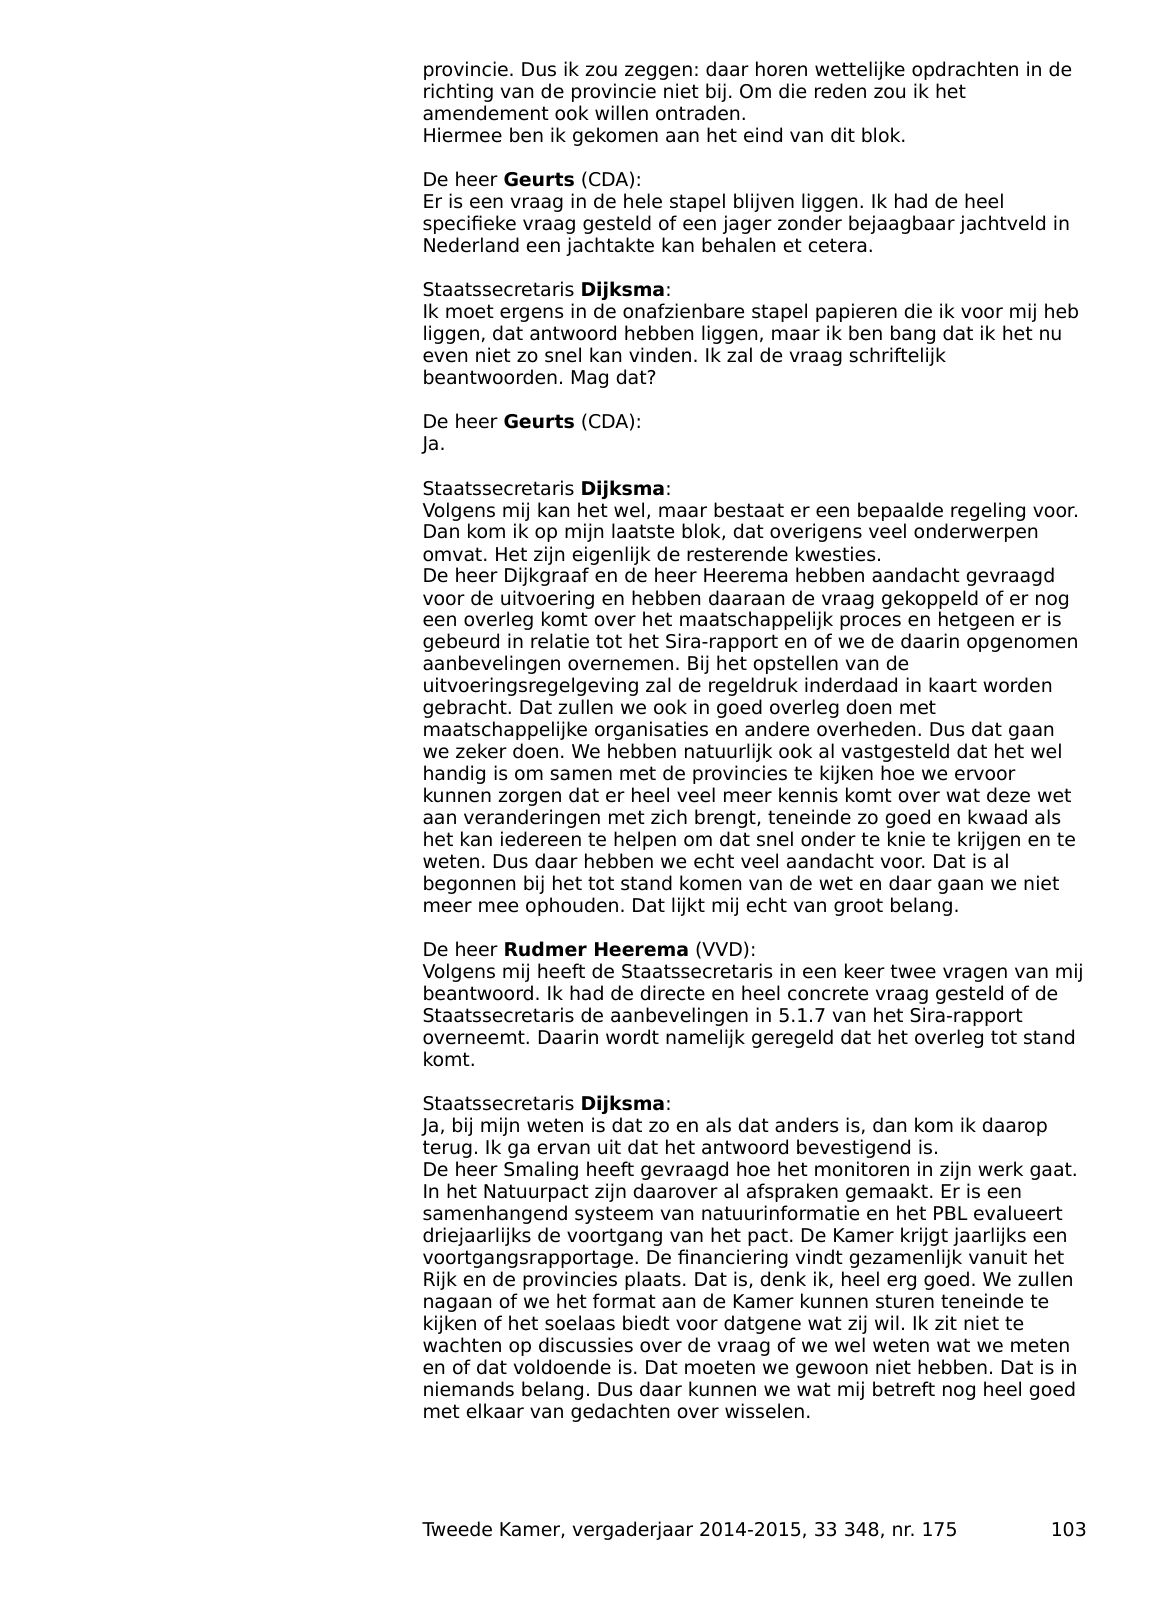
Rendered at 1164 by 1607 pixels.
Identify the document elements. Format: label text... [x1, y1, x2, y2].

text De heer Rudmer Heerema (VVD): [422, 939, 1087, 961]
text Staatssecretaris Dijksma: [422, 279, 1087, 301]
text De heer Dijkgraaf en de heer Heerema hebben aandacht gevraagd voor de uitvoering en hebben daaraan de vraag gekoppeld of er nog een overleg komt over het maatschappelijk proces en hetgeen er is gebeurd in relatie tot het Sira-rapport en of we de daarin opgenomen aanbevelingen overnemen. Bij het opstellen van de uitvoeringsregelgeving zal de regeldruk inderdaad in kaart worden gebracht. Dat zullen we ook in goed overleg doen met maatschappelijke organisaties en andere overheden. Dus dat gaan we zeker doen. We hebben natuurlijk ook al vastgesteld dat het wel handig is om samen met de provincies te kijken hoe we ervoor kunnen zorgen dat er heel veel meer kennis komt over wat deze wet aan veranderingen met zich brengt, teneinde zo goed en kwaad als het kan iedereen te helpen om dat snel onder te knie te krijgen en te weten. Dus daar hebben we echt veel aandacht voor. Dat is al begonnen bij het tot stand komen van de wet en daar gaan we niet meer mee ophouden. Dat lijkt mij echt van groot belang. [422, 565, 1087, 917]
text Ik moet ergens in de onafzienbare stapel papieren die ik voor mij heb liggen, dat antwoord hebben liggen, maar ik ben bang dat ik het nu even niet zo snel kan vinden. Ik zal de vraag schriftelijk beantwoorden. Mag dat? [422, 301, 1087, 389]
text De heer Geurts (CDA): [422, 169, 1087, 191]
text Ja, bij mijn weten is dat zo en als dat anders is, dan kom ik daarop terug. Ik ga ervan uit dat het antwoord bevestigend is. [422, 1115, 1087, 1159]
text De heer Geurts (CDA): [422, 411, 1087, 433]
text De heer Smaling heeft gevraagd hoe het monitoren in zijn werk gaat. In het Natuurpact zijn daarover al afspraken gemaakt. Er is een samenhangend systeem van natuurinformatie en het PBL evalueert driejaarlijks de voortgang van het pact. De Kamer krijgt jaarlijks een voortgangsrapportage. De financiering vindt gezamenlijk vanuit het Rijk en de provincies plaats. Dat is, denk ik, heel erg goed. We zullen nagaan of we het format aan de Kamer kunnen sturen teneinde te kijken of het soelaas biedt voor datgene wat zij wil. Ik zit niet te wachten op discussies over de vraag of we wel weten wat we meten en of dat voldoende is. Dat moeten we gewoon niet hebben. Dat is in niemands belang. Dus daar kunnen we wat mij betreft nog heel goed met elkaar van gedachten over wisselen. [422, 1159, 1087, 1423]
text Dan kom ik op mijn laatste blok, dat overigens veel onderwerpen omvat. Het zijn eigenlijk de resterende kwesties. [422, 521, 1087, 565]
text Volgens mij kan het wel, maar bestaat er een bepaalde regeling voor. [422, 499, 1087, 521]
text Staatssecretaris Dijksma: [422, 1093, 1087, 1115]
text Ja. [422, 433, 1087, 455]
text Staatssecretaris Dijksma: [422, 477, 1087, 499]
text Hiermee ben ik gekomen aan het eind van dit blok. [422, 125, 1087, 147]
text Volgens mij heeft de Staatssecretaris in een keer twee vragen van mij beantwoord. Ik had de directe en heel concrete vraag gesteld of de Staatssecretaris de aanbevelingen in 5.1.7 van het Sira-rapport overneemt. Daarin wordt namelijk geregeld dat het overleg tot stand komt. [422, 961, 1087, 1071]
text Er is een vraag in de hele stapel blijven liggen. Ik had de heel specifieke vraag gesteld of een jager zonder bejaagbaar jachtveld in Nederland een jachtakte kan behalen et cetera. [422, 191, 1087, 257]
text provincie. Dus ik zou zeggen: daar horen wettelijke opdrachten in de richting van de provincie niet bij. Om die reden zou ik het amendement ook willen ontraden. [422, 59, 1087, 125]
